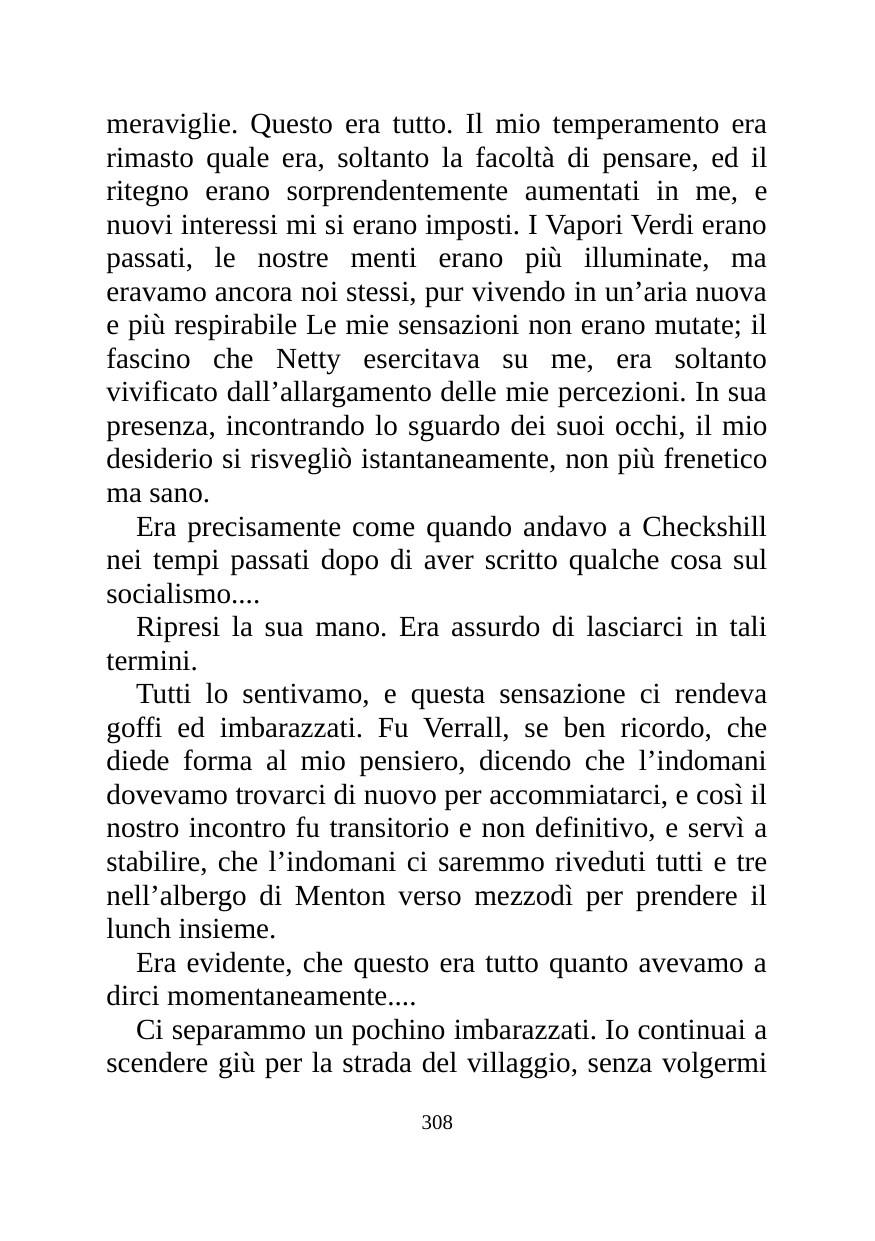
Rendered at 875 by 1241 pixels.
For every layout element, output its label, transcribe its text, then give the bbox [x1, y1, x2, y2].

text Tutti lo sentivamo, e questa sensazione ci rendeva goffi ed imbarazzati. Fu Verrall, se ben ricordo, che diede forma al mio pensiero, dicendo che l’indomani dovevamo trovarci di nuovo per accommiatarci, e così il nostro incontro fu transitorio e non definitivo, e servì a stabilire, che l’indomani ci saremmo riveduti tutti e tre nell’albergo di Menton verso mezzodì per prendere il lunch insieme. [106, 676, 768, 945]
text Era precisamente come quando andavo a Checkshill nei tempi passati dopo di aver scritto qualche cosa sul socialismo.... [106, 509, 768, 609]
text Ripresi la sua mano. Era assurdo di lasciarci in tali termini. [106, 609, 768, 676]
text Ci separammo un pochino imbarazzati. Io continuai a scendere giù per la strada del villaggio, senza volgermi [106, 1012, 768, 1079]
text meraviglie. Questo era tutto. Il mio temperamento era rimasto quale era, soltanto la facoltà di pensare, ed il ritegno erano sorprendentemente aumentati in me, e nuovi interessi mi si erano imposti. I Vapori Verdi erano passati, le nostre menti erano più illuminate, ma eravamo ancora noi stessi, pur vivendo in un’aria nuova e più respirabile Le mie sensazioni non erano mutate; il fascino che Netty esercitava su me, era soltanto vivificato dall’allargamento delle mie percezioni. In sua presenza, incontrando lo sguardo dei suoi occhi, il mio desiderio si risvegliò istantaneamente, non più frenetico ma sano. [106, 106, 768, 509]
text Era evidente, che questo era tutto quanto avevamo a dirci momentaneamente.... [106, 945, 768, 1012]
